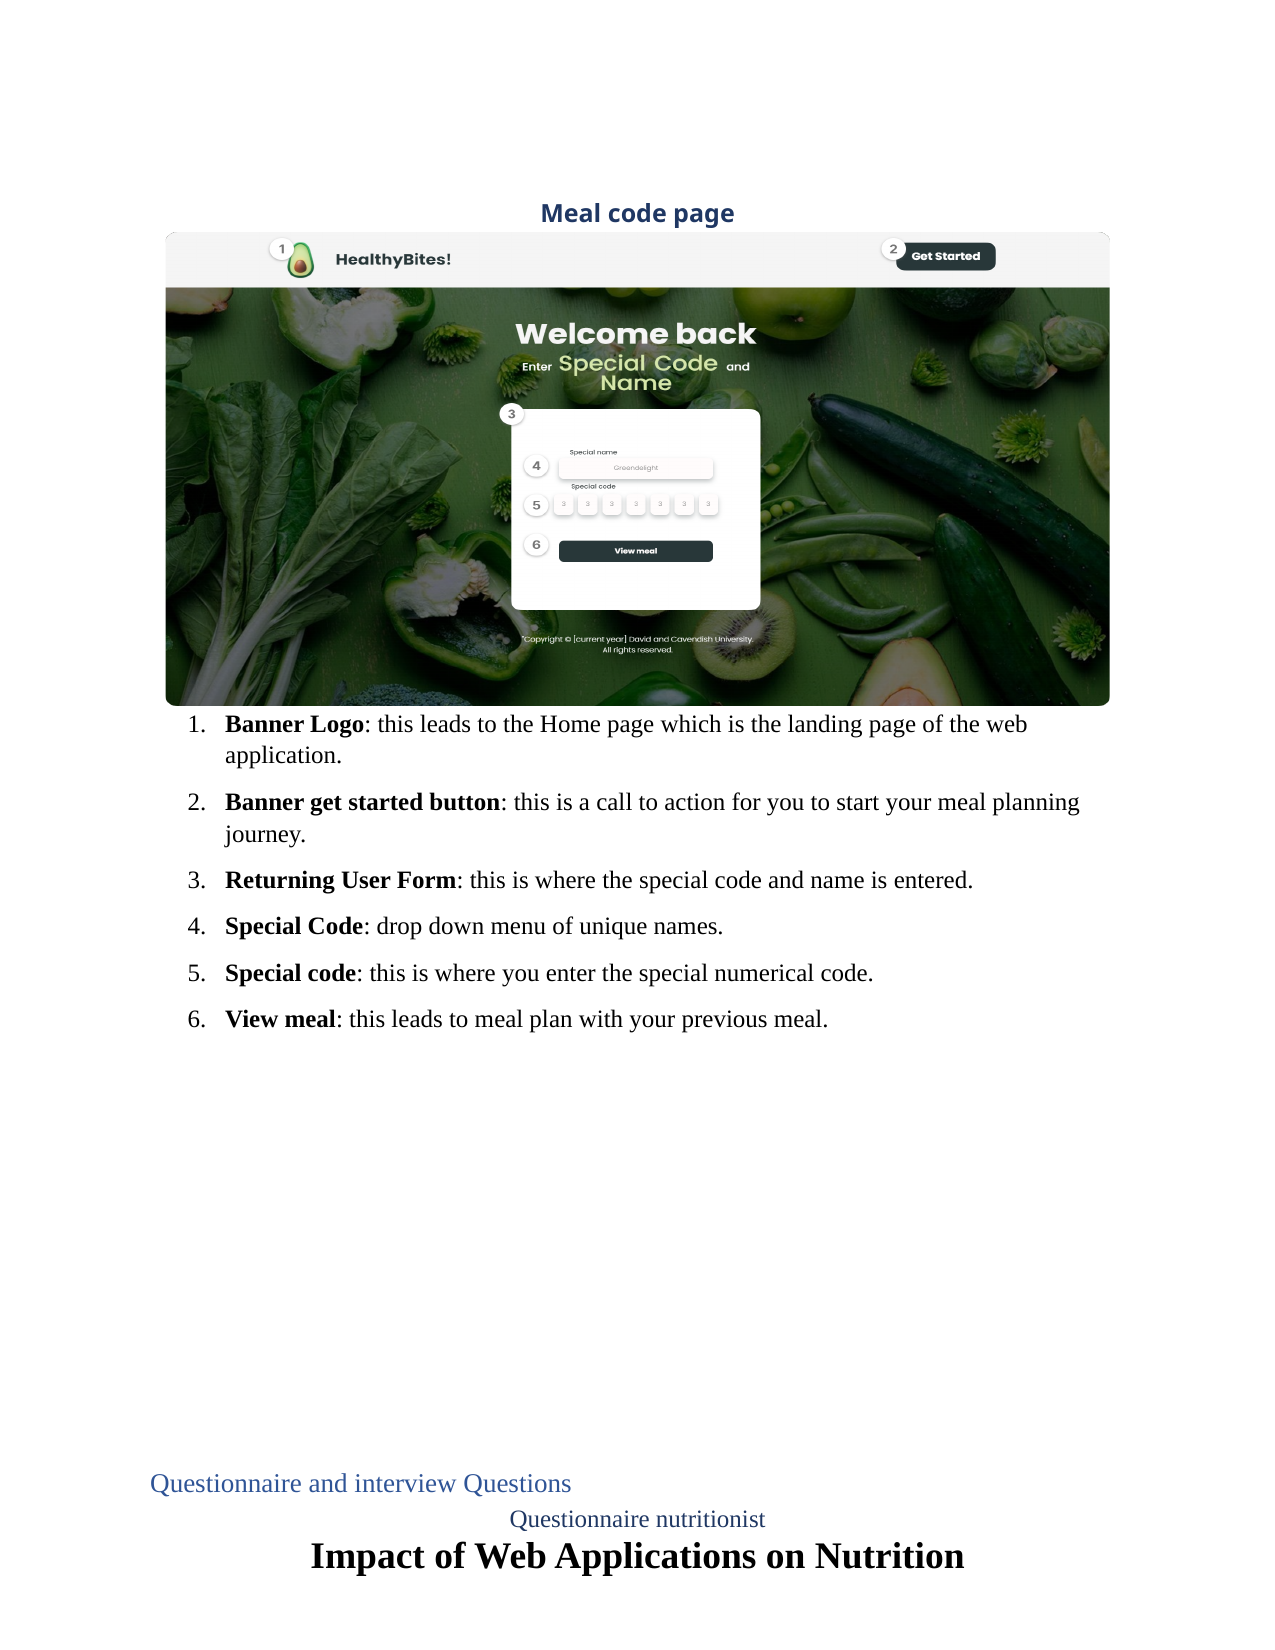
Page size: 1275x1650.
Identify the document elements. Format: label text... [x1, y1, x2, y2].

picture [165, 232, 1110, 706]
list Banner Logo: this leads to the Home page which is the landing page of the web application. [187, 706, 1125, 769]
subtitle Meal code page [150, 196, 1125, 229]
list View meal: this leads to meal plan with your previous meal. [187, 1005, 1125, 1033]
list Banner get started button: this is a call to action for you to start your meal planning journey. [187, 788, 1125, 847]
list Special Code: drop down menu of unique names. [187, 912, 1125, 940]
list Special code: this is where you enter the special numerical code. [187, 959, 1125, 986]
subtitle Questionnaire nutritionist [150, 1505, 1125, 1533]
text Impact of Web Applications on Nutrition [150, 1535, 1125, 1577]
list Returning User Form: this is where the special code and name is entered. [187, 866, 1125, 894]
subtitle Questionnaire and interview Questions [150, 1469, 1125, 1499]
